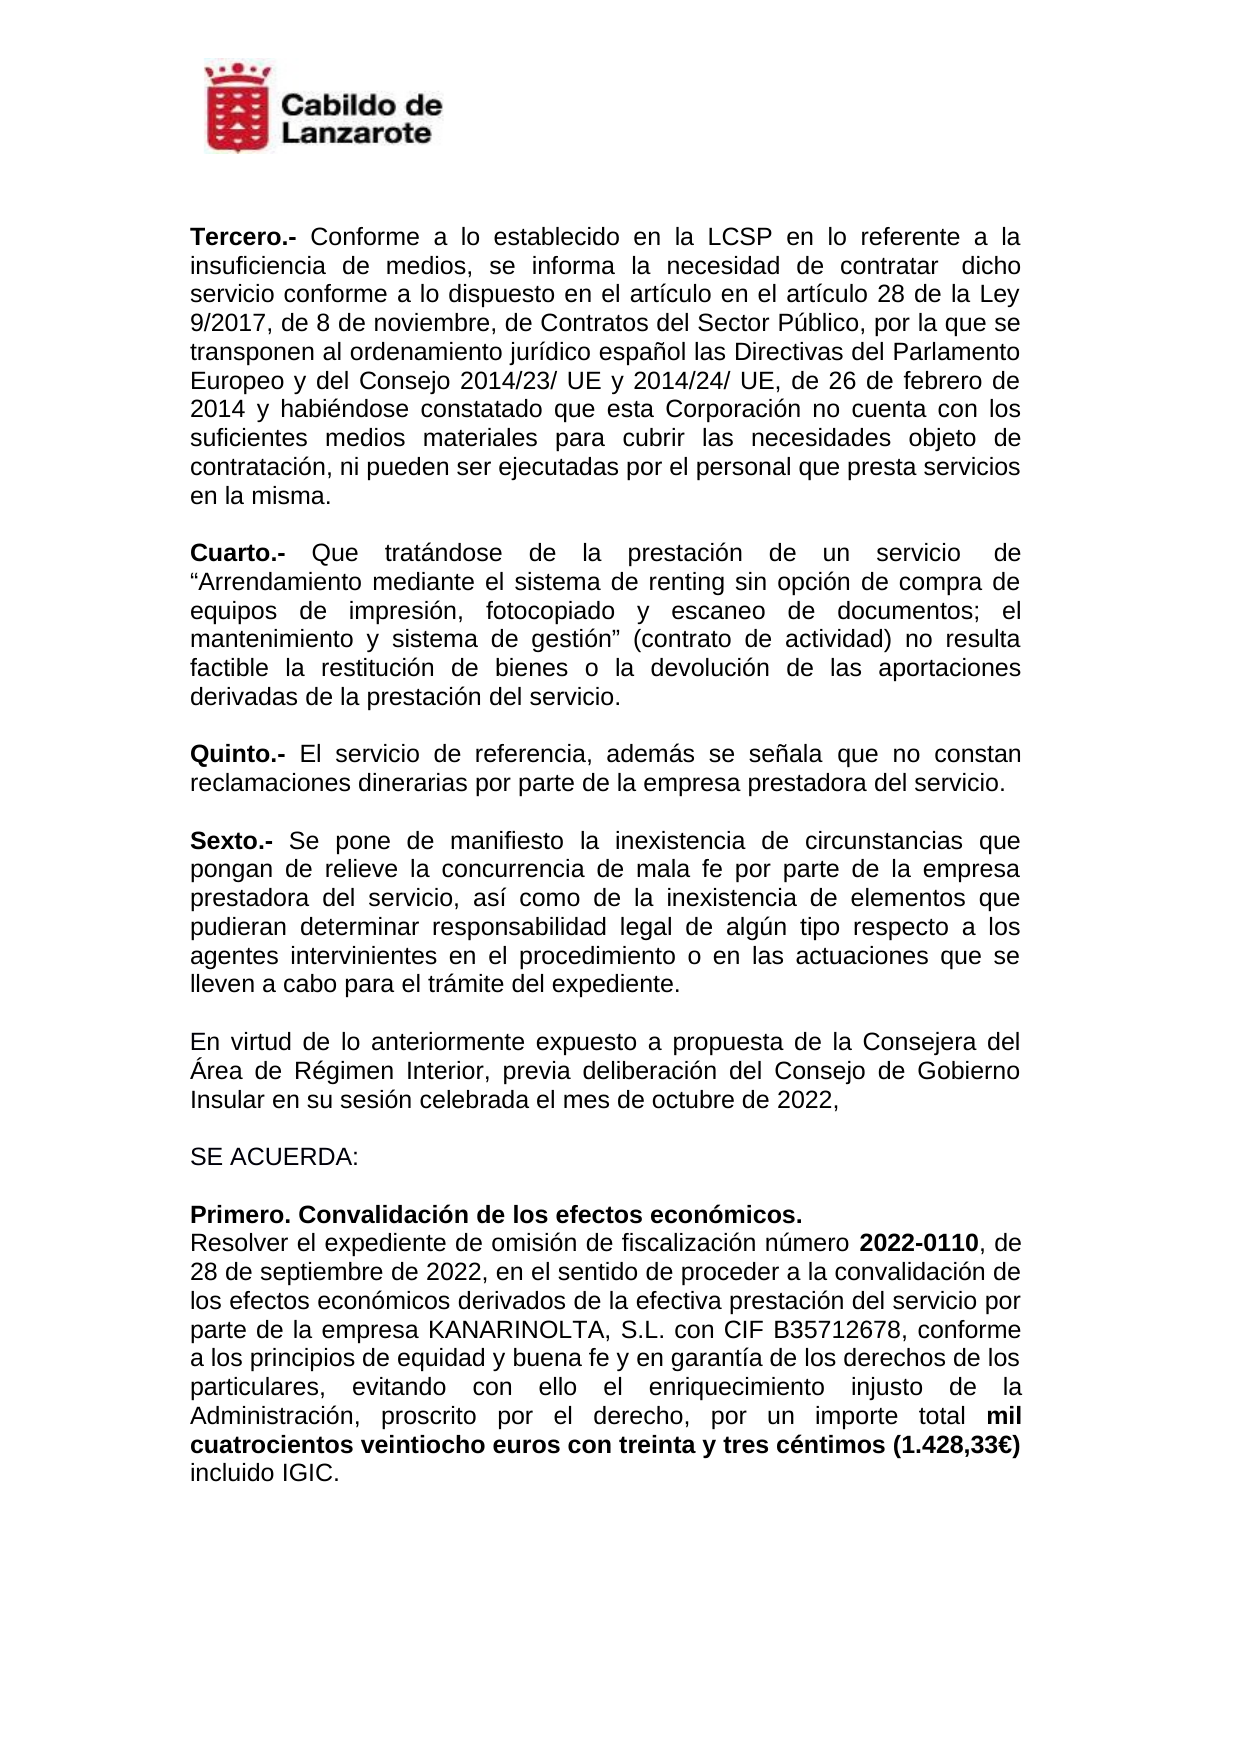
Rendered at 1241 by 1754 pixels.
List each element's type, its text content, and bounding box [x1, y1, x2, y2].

text En virtud de lo anteriormente expuesto a propuesta de la Consejera del Área de Régimen Interior, previa deliberación del Consejo de Gobierno Insular en su sesión celebrada el mes de octubre de 2022, [189, 1027, 1022, 1113]
text Tercero.- Conforme a lo establecido en la LCSP en lo referente a la insuficiencia de medios, se informa la necesidad de contratar dicho servicio conforme a lo dispuesto en el artículo en el artículo 28 de la Ley 9/2017, de 8 de noviembre, de Contratos del Sector Público, por la que se transponen al ordenamiento jurídico español las Directivas del Parlamento Europeo y del Consejo 2014/23/ UE y 2014/24/ UE, de 26 de febrero de 2014 y habiéndose constatado que esta Corporación no cuenta con los suficientes medios materiales para cubrir las necesidades objeto de contratación, ni pueden ser ejecutadas por el personal que presta servicios en la misma. [190, 222, 1022, 509]
text Sexto.- Se pone de manifiesto la inexistencia de circunstancias que pongan de relieve la concurrencia de mala fe por parte de la empresa prestadora del servicio, así como de la inexistencia de elementos que pudieran determinar responsabilidad legal de algún tipo respecto a los agentes intervinientes en el procedimiento o en las actuaciones que se lleven a cabo para el trámite del expediente. [190, 826, 1021, 998]
picture [203, 58, 444, 154]
text Resolver el expediente de omisión de fiscalización número 2022-0110, de 28 de septiembre de 2022, en el sentido de proceder a la convalidación de los efectos económicos derivados de la efectiva prestación del servicio por parte de la empresa KANARINOLTA, S.L. con CIF B35712678, conforme a los principios de equidad y buena fe y en garantía de los derechos de los particulares, evitando con ello el enriquecimiento injusto de la Administración, proscrito por el derecho, por un importe total mil cuatrocientos veintiocho euros con treinta y tres céntimos (1.428,33€) incluido IGIC. [190, 1228, 1022, 1487]
text Quinto.- El servicio de referencia, además se señala que no constan reclamaciones dinerarias por parte de la empresa prestadora del servicio. [190, 739, 1022, 797]
text Cuarto.- Que tratándose de la prestación de un servicio de “Arrendamiento mediante el sistema de renting sin opción de compra de equipos de impresión, fotocopiado y escaneo de documentos; el mantenimiento y sistema de gestión” (contrato de actividad) no resulta factible la restitución de bienes o la devolución de las aportaciones derivadas de la prestación del servicio. [190, 538, 1022, 711]
text SE ACUERDA: [190, 1142, 1103, 1171]
subtitle Primero. Convalidación de los efectos económicos. [190, 1199, 1103, 1228]
